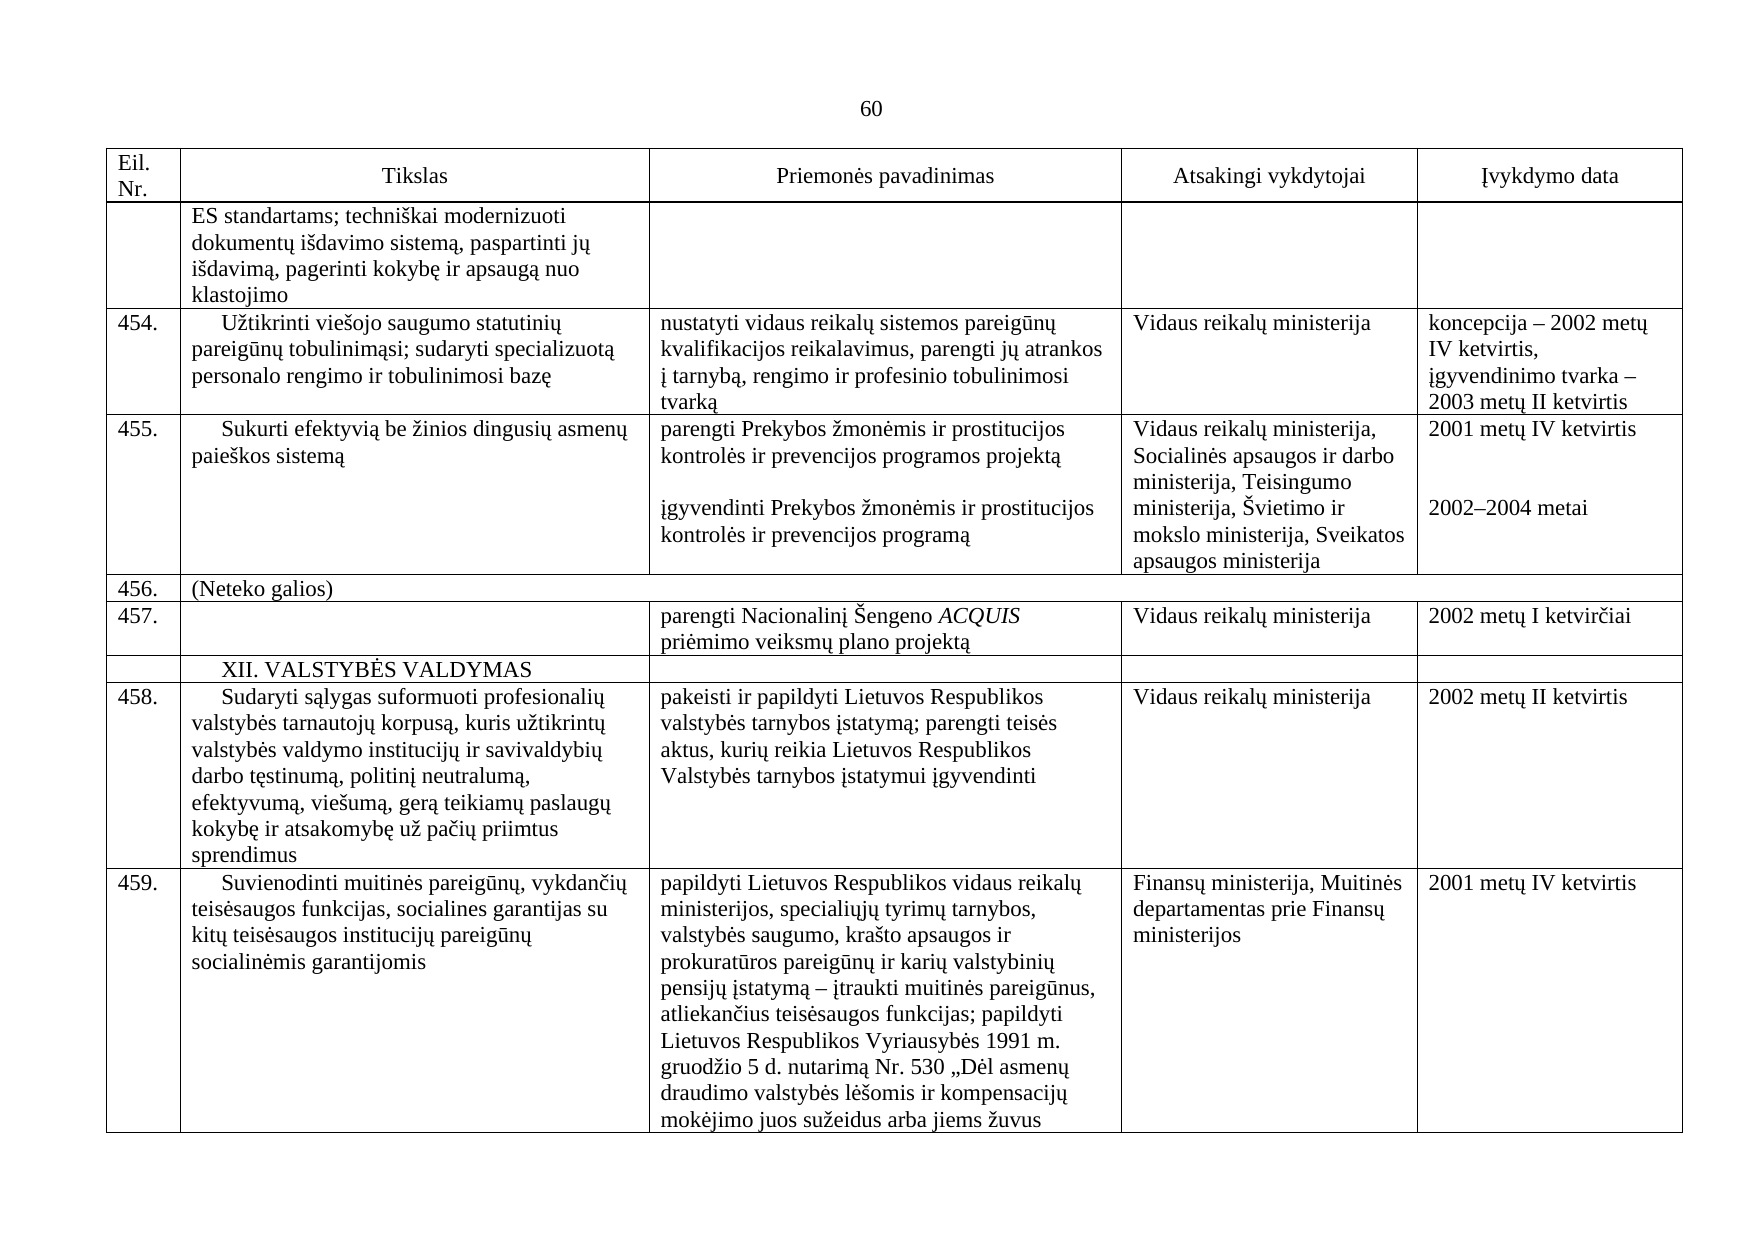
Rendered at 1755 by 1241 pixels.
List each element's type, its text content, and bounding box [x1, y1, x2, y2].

table_cell [107, 203, 180, 308]
table_cell XII. VALSTYBĖS VALDYMAS [181, 656, 649, 682]
table_cell nustatyti vidaus reikalų sistemos pareigūnų kvalifikacijos reikalavimus, parengti jų atrankos į tarnybą, rengimo ir profesinio tobulinimosi tvarką [650, 309, 1121, 414]
table_cell [650, 656, 1121, 682]
table_cell ES standartams; techniškai modernizuoti dokumentų išdavimo sistemą, paspartinti jų išdavimą, pagerinti kokybę ir apsaugą nuo klastojimo [181, 203, 649, 308]
table_cell [107, 602, 180, 655]
table_cell parengti Nacionalinį Šengeno acquis priėmimo veiksmų plano projektą [650, 602, 1121, 655]
table_cell parengti Prekybos žmonėmis ir prostitucijos kontrolės ir prevencijos programos projektą įgyvendinti Prekybos žmonėmis ir prostitucijos kontrolės ir prevencijos programą [650, 415, 1121, 573]
table_cell [107, 309, 180, 414]
table_cell [1418, 656, 1682, 682]
table_header Įvykdymo data [1418, 149, 1682, 201]
table_cell [650, 203, 1121, 308]
table_cell [107, 869, 180, 1132]
table_cell Vidaus reikalų ministerija [1122, 309, 1417, 414]
table_cell Užtikrinti viešojo saugumo statutinių pareigūnų tobulinimąsi; sudaryti specializuotą personalo rengimo ir tobulinimosi bazę [181, 309, 649, 414]
table_cell [107, 575, 180, 601]
table_cell 2001 metų IV ketvirtis [1418, 869, 1682, 1132]
table_cell Vidaus reikalų ministerija [1122, 602, 1417, 655]
table_cell papildyti Lietuvos Respublikos vidaus reikalų ministerijos, specialiųjų tyrimų tarnybos, valstybės saugumo, krašto apsaugos ir prokuratūros pareigūnų ir karių valstybinių pensijų įstatymą – įtraukti muitinės pareigūnus, atliekančius teisėsaugos funkcijas; papildyti Lietuvos Respublikos Vyriausybės 1991 m. gruodžio 5 d. nutarimą Nr. 530 „Dėl asmenų draudimo valstybės lėšomis ir kompensacijų mokėjimo juos sužeidus arba jiems žuvus [650, 869, 1121, 1132]
table_header Atsakingi vykdytojai [1122, 149, 1417, 201]
table_cell Suvienodinti muitinės pareigūnų, vykdančių teisėsaugos funkcijas, socialines garantijas su kitų teisėsaugos institucijų pareigūnų socialinėmis garantijomis [181, 869, 649, 1132]
table_cell [1122, 656, 1417, 682]
table_cell 2001 metų IV ketvirtis 2002–2004 metai [1418, 415, 1682, 573]
table_cell [1418, 203, 1682, 308]
table_cell Sukurti efektyvią be žinios dingusių asmenų paieškos sistemą [181, 415, 649, 573]
table_cell 2002 metų II ketvirtis [1418, 683, 1682, 868]
table_cell [107, 656, 180, 682]
table_cell Vidaus reikalų ministerija, Socialinės apsaugos ir darbo ministerija, Teisingumo ministerija, Švietimo ir mokslo ministerija, Sveikatos apsaugos ministerija [1122, 415, 1417, 573]
table_cell 2002 metų I ketvirčiai [1418, 602, 1682, 655]
table_cell koncepcija – 2002 metų IV ketvirtis, įgyvendinimo tvarka – 2003 metų II ketvirtis [1418, 309, 1682, 414]
table_cell Vidaus reikalų ministerija [1122, 683, 1417, 868]
table_header Eil. Nr. [107, 149, 180, 201]
table_cell Finansų ministerija, Muitinės departamentas prie Finansų ministerijos [1122, 869, 1417, 1132]
table_header Tikslas [181, 149, 649, 201]
table_cell [1122, 203, 1417, 308]
table_cell [181, 602, 649, 655]
table_header Priemonės pavadinimas [650, 149, 1121, 201]
table_cell [107, 683, 180, 868]
table_cell pakeisti ir papildyti Lietuvos Respublikos valstybės tarnybos įstatymą; parengti teisės aktus, kurių reikia Lietuvos Respublikos Valstybės tarnybos įstatymui įgyvendinti [650, 683, 1121, 868]
table_cell (Neteko galios) [181, 575, 1682, 601]
table_cell [107, 415, 180, 573]
table_cell Sudaryti sąlygas suformuoti profesionalių valstybės tarnautojų korpusą, kuris užtikrintų valstybės valdymo institucijų ir savivaldybių darbo tęstinumą, politinį neutralumą, efektyvumą, viešumą, gerą teikiamų paslaugų kokybę ir atsakomybę už pačių priimtus sprendimus [181, 683, 649, 868]
